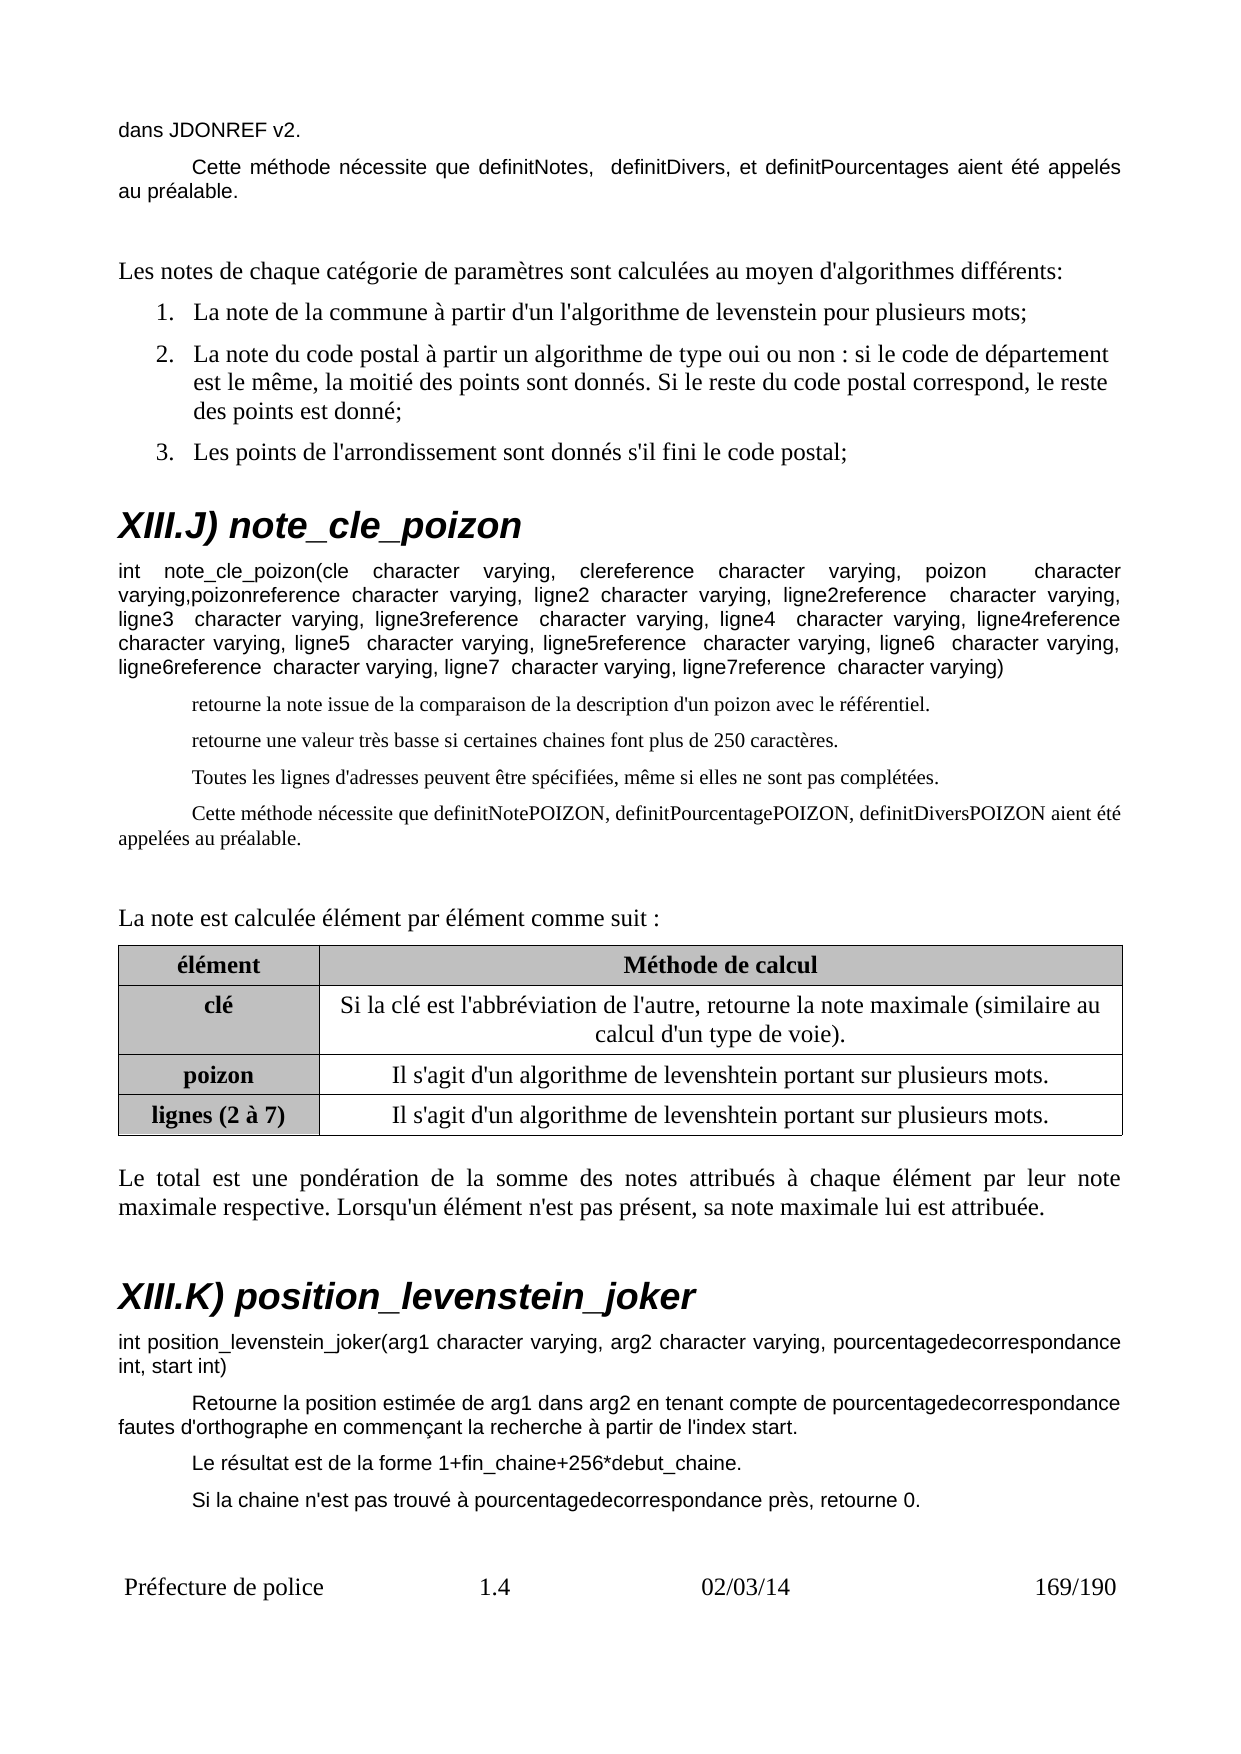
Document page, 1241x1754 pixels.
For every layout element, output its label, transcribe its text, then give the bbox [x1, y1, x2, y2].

table_header Méthode de calcul [320, 946, 1122, 985]
text Retourne la position estimée de arg1 dans arg2 en tenant compte de pourcentagedecorrespondance fautes d'orthographe en commençant la recherche à partir de l'index start. [118, 1391, 1122, 1438]
text int note_cle_poizon(cle character varying, clereference character varying, poizon character varying,poizonreference character varying, ligne2 character varying, ligne2reference character varying, ligne3 character varying, ligne3reference character varying, ligne4 character varying, ligne4reference character varying, ligne5 character varying, ligne5reference character varying, ligne6 character varying, ligne6reference character varying, ligne7 character varying, ligne7reference character varying) [118, 559, 1122, 679]
text La note est calculée élément par élément comme suit : [118, 903, 1122, 932]
text dans JDONREF v2. [118, 118, 1122, 142]
subtitle note_cle_poizon [118, 504, 1122, 547]
table_cell Si la clé est l'abbréviation de l'autre, retourne la note maximale (similaire au calcul d'un type de voie). [320, 986, 1122, 1054]
list La note de la commune à partir d'un l'algorithme de levenstein pour plusieurs mots; [156, 297, 1122, 326]
text Les notes de chaque catégorie de paramètres sont calculées au moyen d'algorithmes différents: [118, 256, 1122, 285]
text Si la chaine n'est pas trouvé à pourcentagedecorrespondance près, retourne 0. [118, 1487, 1122, 1511]
list Les points de l'arrondissement sont donnés s'il fini le code postal; [156, 437, 1122, 466]
text Cette méthode nécessite que definitNotes, definitDivers, et definitPourcentages aient été appelés au préalable. [118, 154, 1122, 202]
table_header élément [119, 946, 319, 985]
table_cell lignes (2 à 7) [119, 1095, 319, 1134]
subtitle position_levenstein_joker [118, 1274, 1122, 1318]
table_cell poizon [119, 1055, 319, 1094]
text int position_levenstein_joker(arg1 character varying, arg2 character varying, pourcentagedecorrespondance int, start int) [118, 1330, 1122, 1378]
table_cell Il s'agit d'un algorithme de levenshtein portant sur plusieurs mots. [320, 1055, 1122, 1094]
list La note du code postal à partir un algorithme de type oui ou non : si le code de département est le même, la moitié des points sont donnés. Si le reste du code postal correspond, le reste des points est donné; [156, 339, 1122, 425]
text Cette méthode nécessite que definitNotePOIZON, definitPourcentagePOIZON, definitDiversPOIZON aient été appelées au préalable. [118, 801, 1122, 849]
text retourne la note issue de la comparaison de la description d'un poizon avec le référentiel. [118, 692, 1122, 716]
text retourne une valeur très basse si certaines chaines font plus de 250 caractères. [118, 728, 1122, 752]
table_cell clé [119, 986, 319, 1054]
text Le total est une pondération de la somme des notes attribués à chaque élément par leur note maximale respective. Lorsqu'un élément n'est pas présent, sa note maximale lui est attribuée. [118, 1163, 1122, 1221]
text Le résultat est de la forme 1+fin_chaine+256*debut_chaine. [118, 1451, 1122, 1475]
table_cell Il s'agit d'un algorithme de levenshtein portant sur plusieurs mots. [320, 1095, 1122, 1134]
text Toutes les lignes d'adresses peuvent être spécifiées, même si elles ne sont pas complétées. [118, 765, 1122, 789]
